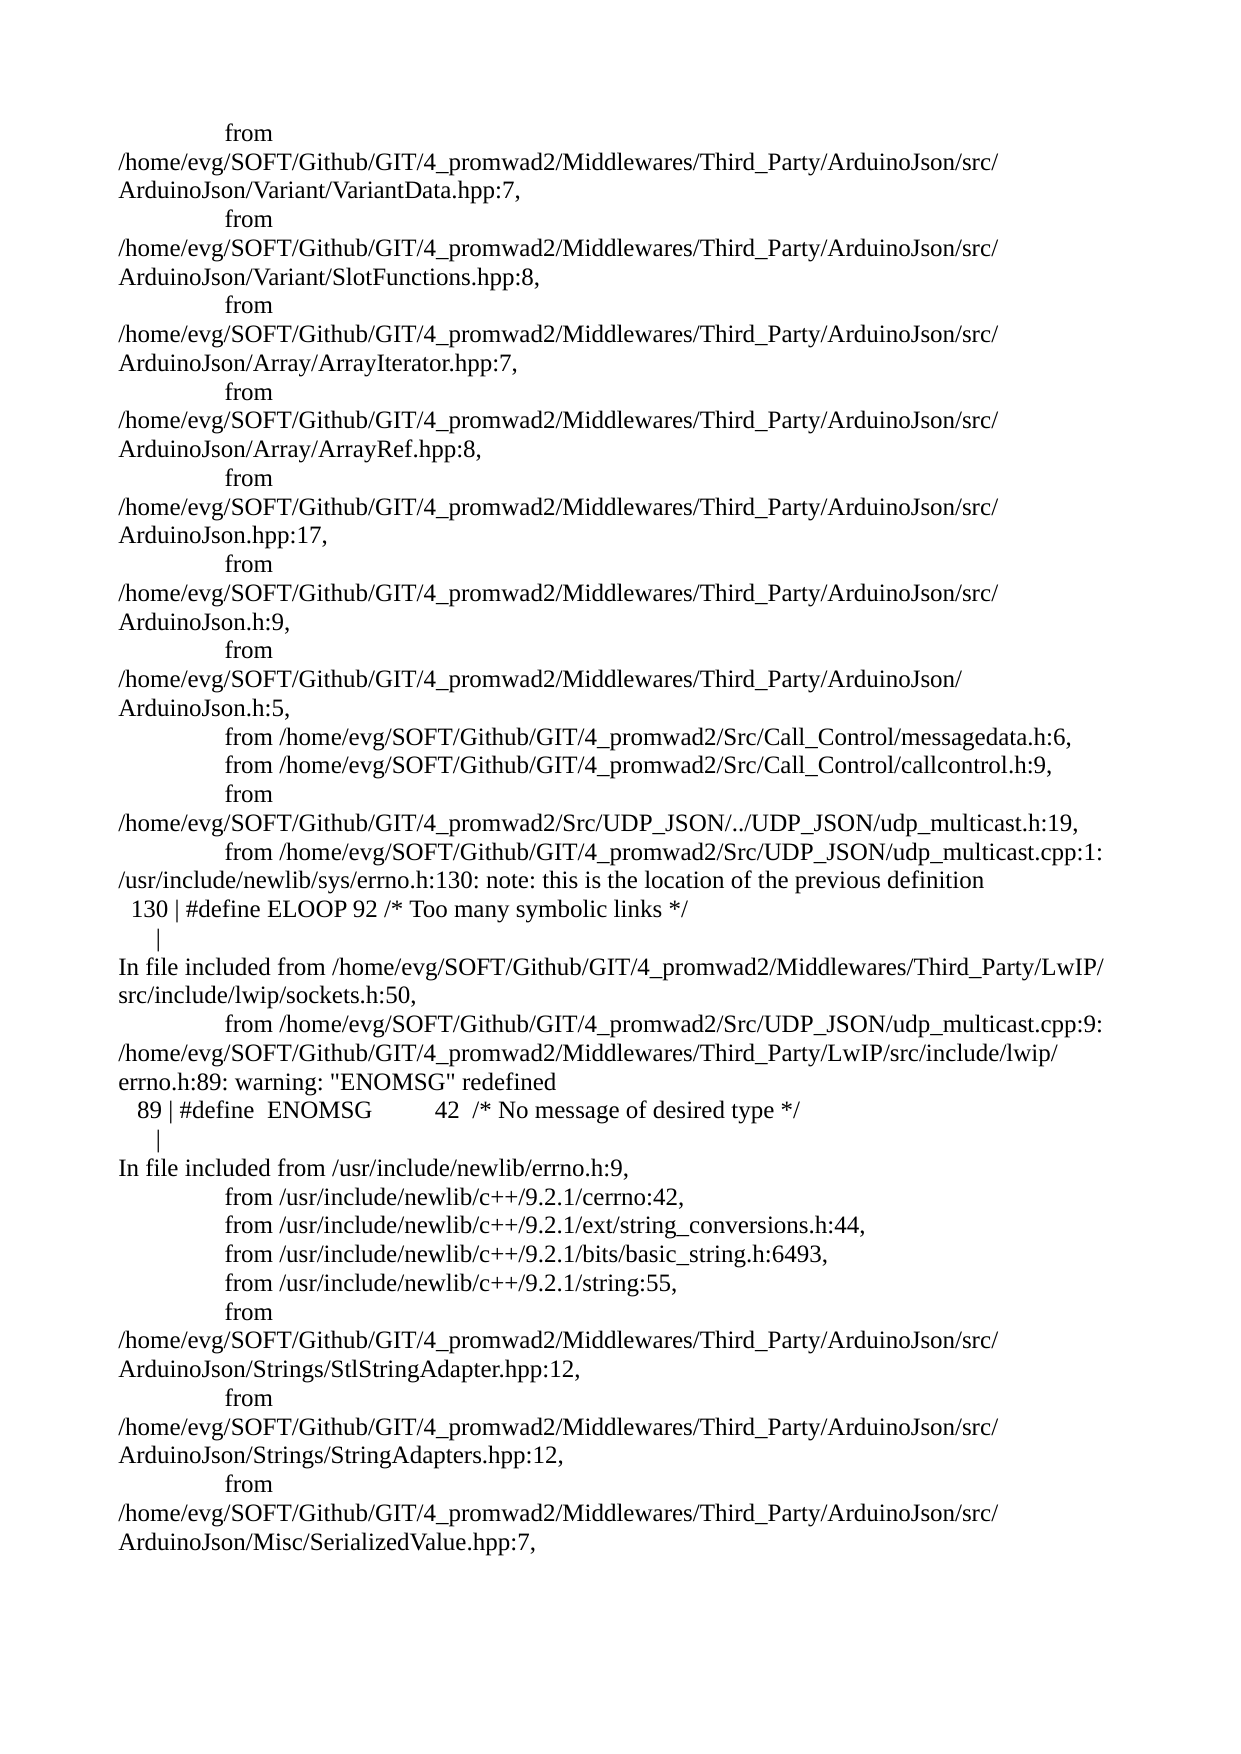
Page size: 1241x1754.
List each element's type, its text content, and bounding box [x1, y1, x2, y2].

text from /home/evg/SOFT/Github/GIT/4_promwad2/Src/Call_Control/messagedata.h:6, [118, 722, 1122, 751]
text from /home/evg/SOFT/Github/GIT/4_promwad2/Middlewares/Third_Party/ArduinoJson/src/ArduinoJson.h:9, [118, 549, 1122, 636]
text from /home/evg/SOFT/Github/GIT/4_promwad2/Middlewares/Third_Party/ArduinoJson/src/ArduinoJson/Strings/StlStringAdapter.hpp:12, [118, 1297, 1122, 1383]
text /usr/include/newlib/sys/errno.h:130: note: this is the location of the previous definition [118, 866, 1122, 894]
text In file included from /usr/include/newlib/errno.h:9, [118, 1153, 1122, 1182]
text In file included from /home/evg/SOFT/Github/GIT/4_promwad2/Middlewares/Third_Party/LwIP/src/include/lwip/sockets.h:50, [118, 952, 1122, 1009]
text from /home/evg/SOFT/Github/GIT/4_promwad2/Middlewares/Third_Party/ArduinoJson/src/ArduinoJson/Array/ArrayIterator.hpp:7, [118, 291, 1122, 377]
text from /usr/include/newlib/c++/9.2.1/ext/string_conversions.h:44, [118, 1211, 1122, 1239]
text from /usr/include/newlib/c++/9.2.1/string:55, [118, 1268, 1122, 1297]
text from /home/evg/SOFT/Github/GIT/4_promwad2/Src/UDP_JSON/../UDP_JSON/udp_multicast.h:19, [118, 779, 1122, 837]
text from /home/evg/SOFT/Github/GIT/4_promwad2/Middlewares/Third_Party/ArduinoJson/src/ArduinoJson/Array/ArrayRef.hpp:8, [118, 377, 1122, 463]
text | [118, 923, 1122, 952]
text from /home/evg/SOFT/Github/GIT/4_promwad2/Middlewares/Third_Party/ArduinoJson/src/ArduinoJson/Misc/SerializedValue.hpp:7, [118, 1469, 1122, 1556]
text from /home/evg/SOFT/Github/GIT/4_promwad2/Middlewares/Third_Party/ArduinoJson/src/ArduinoJson/Variant/VariantData.hpp:7, [118, 118, 1122, 204]
text from /home/evg/SOFT/Github/GIT/4_promwad2/Middlewares/Third_Party/ArduinoJson/src/ArduinoJson.hpp:17, [118, 463, 1122, 549]
text from /usr/include/newlib/c++/9.2.1/cerrno:42, [118, 1182, 1122, 1211]
text 130 | #define ELOOP 92 /* Too many symbolic links */ [118, 894, 1122, 923]
text from /home/evg/SOFT/Github/GIT/4_promwad2/Middlewares/Third_Party/ArduinoJson/ArduinoJson.h:5, [118, 636, 1122, 722]
text from /usr/include/newlib/c++/9.2.1/bits/basic_string.h:6493, [118, 1239, 1122, 1268]
text from /home/evg/SOFT/Github/GIT/4_promwad2/Src/UDP_JSON/udp_multicast.cpp:1: [118, 837, 1122, 866]
text 89 | #define ENOMSG 42 /* No message of desired type */ [118, 1096, 1122, 1124]
text from /home/evg/SOFT/Github/GIT/4_promwad2/Src/Call_Control/callcontrol.h:9, [118, 751, 1122, 779]
text from /home/evg/SOFT/Github/GIT/4_promwad2/Middlewares/Third_Party/ArduinoJson/src/ArduinoJson/Strings/StringAdapters.hpp:12, [118, 1383, 1122, 1469]
text | [118, 1124, 1122, 1153]
text from /home/evg/SOFT/Github/GIT/4_promwad2/Middlewares/Third_Party/ArduinoJson/src/ArduinoJson/Variant/SlotFunctions.hpp:8, [118, 204, 1122, 291]
text from /home/evg/SOFT/Github/GIT/4_promwad2/Src/UDP_JSON/udp_multicast.cpp:9: [118, 1009, 1122, 1038]
text /home/evg/SOFT/Github/GIT/4_promwad2/Middlewares/Third_Party/LwIP/src/include/lwip/errno.h:89: warning: "ENOMSG" redefined [118, 1038, 1122, 1096]
